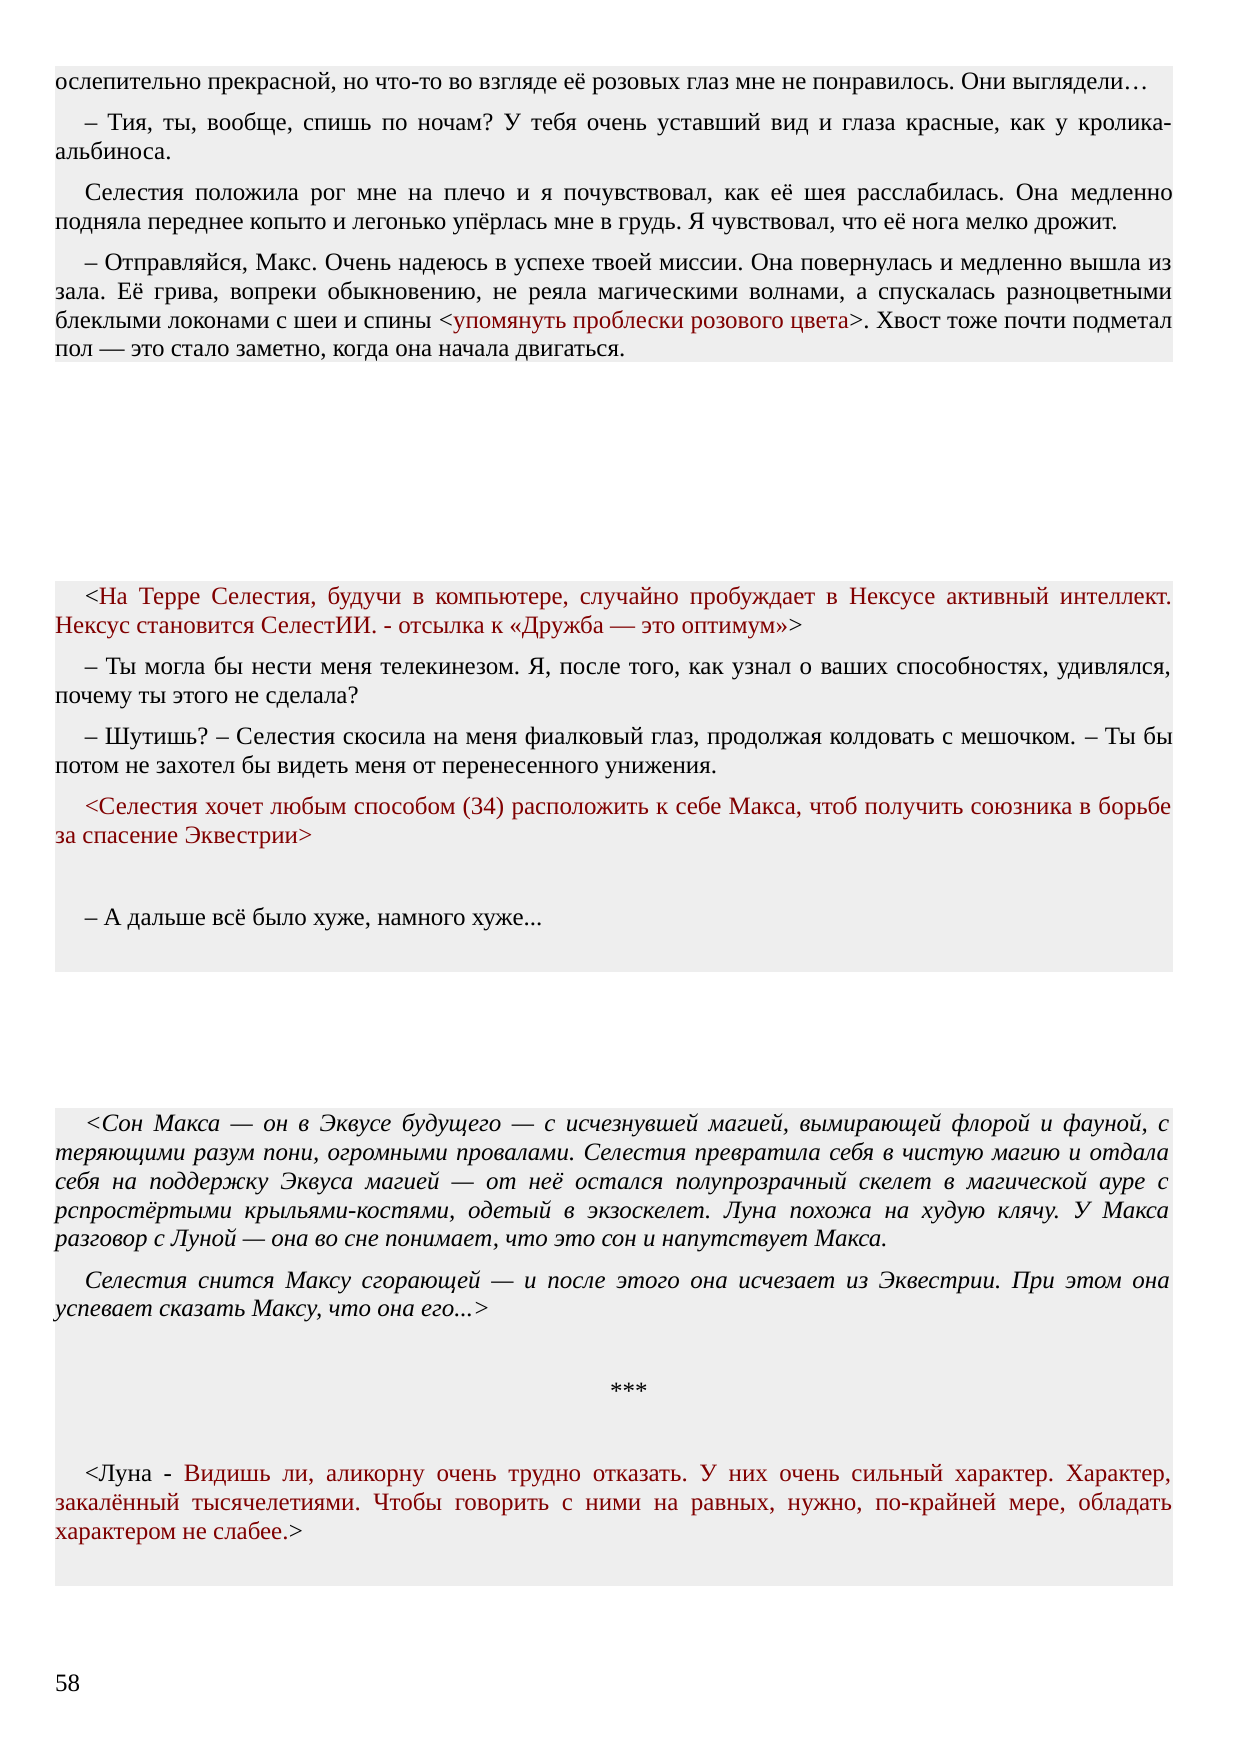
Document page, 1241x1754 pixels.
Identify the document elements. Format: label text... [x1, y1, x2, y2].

text – Ты могла бы нести меня телекинезом. Я, после того, как узнал о ваших способностях, удивлялся, почему ты этого не сделала? [55, 651, 1173, 708]
text Селестия положила рог мне на плечо и я почувствовал, как её шея расслабилась. Она медленно подняла переднее копыто и легонько упёрлась мне в грудь. Я чувствовал, что её нога мелко дрожит. [55, 177, 1173, 235]
text <Луна - Видишь ли, аликорну очень трудно отказать. У них очень сильный характер. Характер, закалённый тысячелетиями. Чтобы говорить с ними на равных, нужно, по-крайней мере, обладать характером не слабее.> [55, 1458, 1173, 1545]
text ослепительно прекрасной, но что-то во взгляде её розовых глаз мне не понравилось. Они выглядели… [55, 66, 1173, 95]
text – А дальше всё было хуже, намного хуже... [55, 902, 1173, 931]
text Селестия снится Максу сгорающей — и после этого она исчезает из Эквестрии. При этом она успевает сказать Максу, что она его...> [55, 1265, 1173, 1322]
text <На Терре Селестия, будучи в компьютере, случайно пробуждает в Нексусе активный интеллект. Нексус становится СелестИИ. - отсылка к «Дружба — это оптимум»> [55, 581, 1173, 638]
text *** [55, 1376, 1173, 1405]
text – Тия, ты, вообще, спишь по ночам? У тебя очень уставший вид и глаза красные, как у кролика-альбиноса. [55, 107, 1173, 165]
text <Сон Макса — он в Эквусе будущего — с исчезнувшей магией, вымирающей флорой и фауной, с теряющими разум пони, огромными провалами. Селестия превратила себя в чистую магию и отдала себя на поддержку Эквуса магией — от неё остался полупрозрачный скелет в магической ауре с рспростёртыми крыльями-костями, одетый в экзоскелет. Луна похожа на худую клячу. У Макса разговор с Луной — она во сне понимает, что это сон и напутствует Макса. [55, 1108, 1173, 1252]
text – Отправляйся, Макс. Очень надеюсь в успехе твоей миссии. Она повернулась и медленно вышла из зала. Её грива, вопреки обыкновению, не реяла магическими волнами, а спускалась разноцветными блеклыми локонами с шеи и спины <упомянуть проблески розового цвета>. Хвост тоже почти подметал пол — это стало заметно, когда она начала двигаться. [55, 247, 1173, 362]
text – Шутишь? – Селестия скосила на меня фиалковый глаз, продолжая колдовать с мешочком. – Ты бы потом не захотел бы видеть меня от перенесенного унижения. [55, 721, 1173, 778]
text <Селестия хочет любым способом (34) расположить к себе Макса, чтоб получить союзника в борьбе за спасение Эквестрии> [55, 791, 1173, 848]
